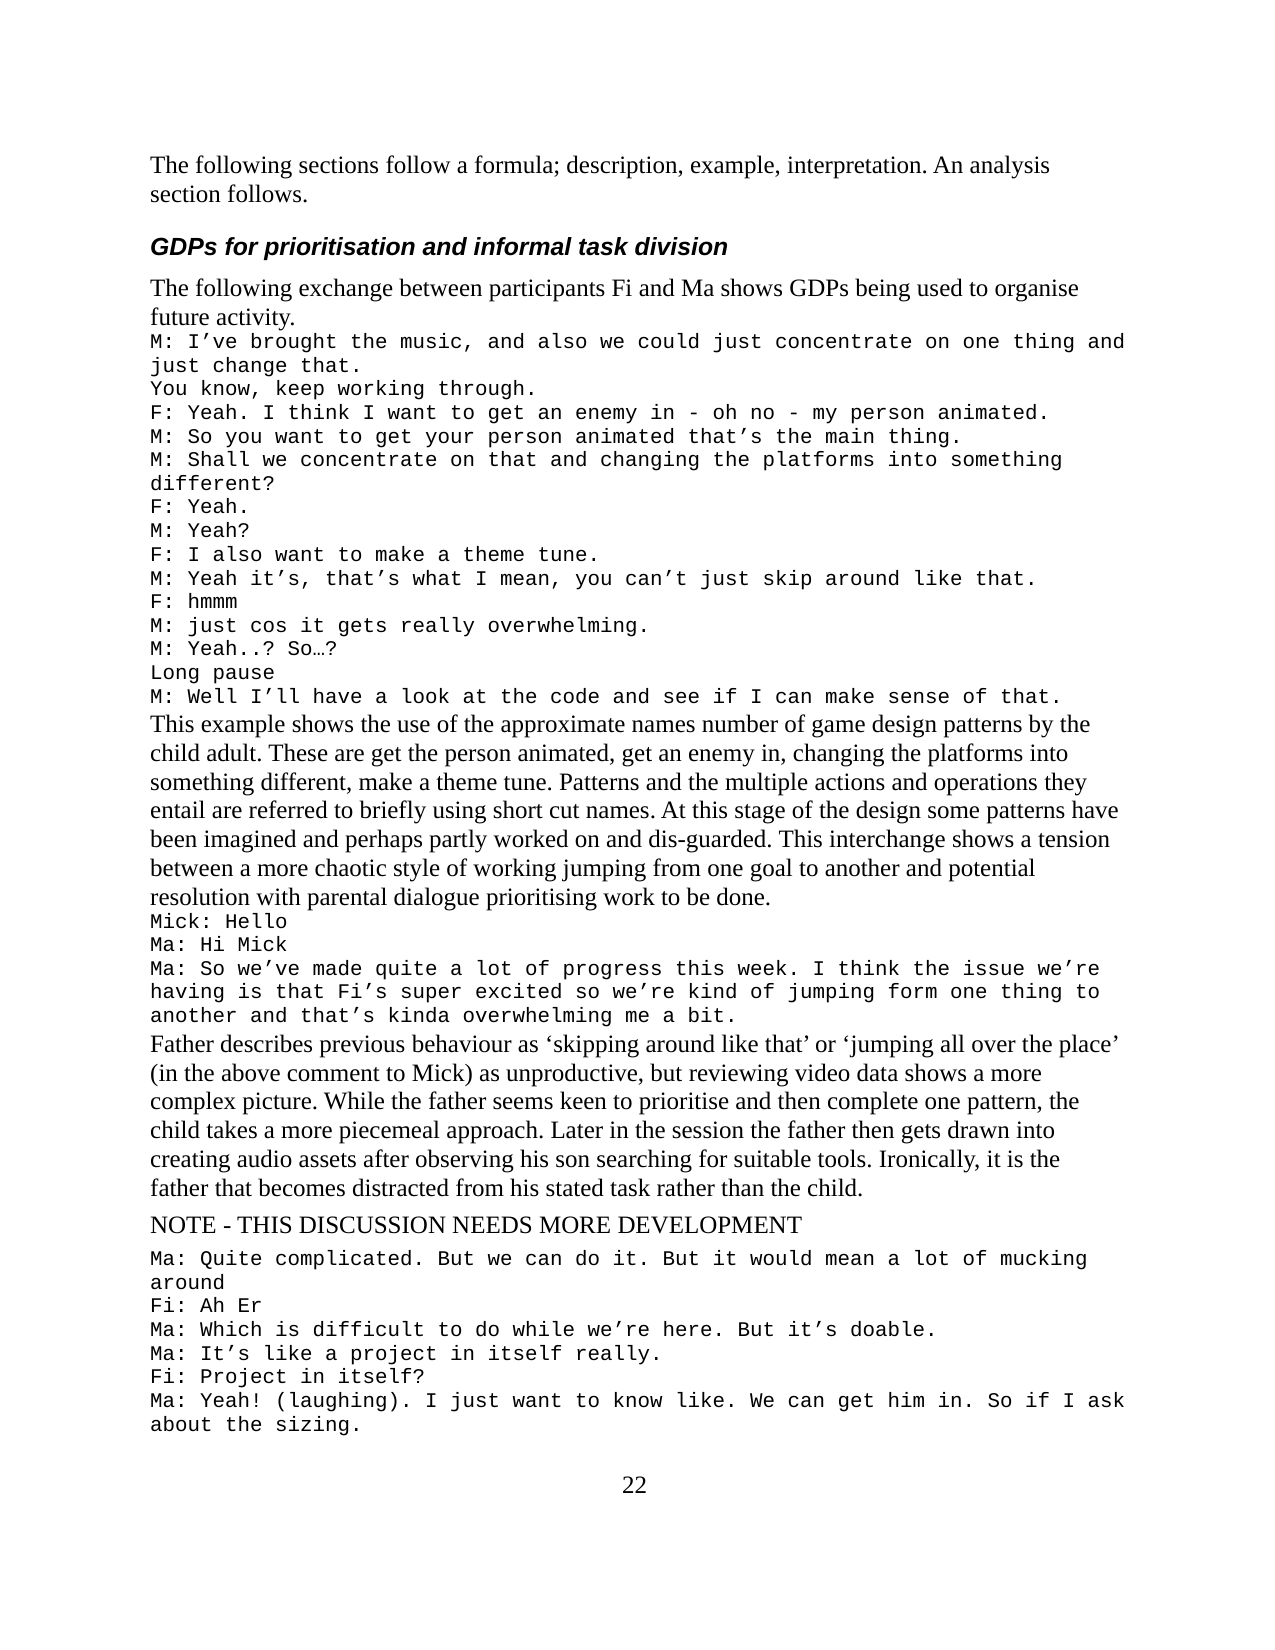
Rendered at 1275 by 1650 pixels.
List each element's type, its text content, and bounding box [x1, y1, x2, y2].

text M: Yeah..? So…? [150, 638, 1125, 662]
text M: Well I’ll have a look at the code and see if I can make sense of that. [150, 686, 1125, 709]
text M: just cos it gets really overwhelming. [150, 615, 1125, 638]
text Ma: So we’ve made quite a lot of progress this week. I think the issue we’re having is that Fi’s super excited so we’re kind of jumping form one thing to another and that’s kinda overwhelming me a bit. [150, 958, 1125, 1029]
text Mick: Hello [150, 911, 1125, 934]
text NOTE - THIS DISCUSSION NEEDS MORE DEVELOPMENT [150, 1210, 1125, 1239]
text Fi: Project in itself? [150, 1366, 1125, 1390]
text You know, keep working through. [150, 378, 1125, 402]
text F: Yeah. I think I want to get an enemy in - oh no - my person animated. [150, 402, 1125, 426]
text F: hmmm [150, 591, 1125, 615]
text Father describes previous behaviour as ‘skipping around like that’ or ‘jumping all over the place’ (in the above comment to Mick) as unproductive, but reviewing video data shows a more complex picture. While the father seems keen to prioritise and then complete one pattern, the child takes a more piecemeal approach. Later in the session the father then gets drawn into creating audio assets after observing his son searching for suitable tools. Ironically, it is the father that becomes distracted from his stated task rather than the child. [150, 1029, 1125, 1201]
text M: I’ve brought the music, and also we could just concentrate on one thing and just change that. [150, 331, 1125, 378]
text Ma: Which is difficult to do while we’re here. But it’s doable. [150, 1319, 1125, 1343]
subtitle GDPs for prioritisation and informal task division [150, 232, 1125, 261]
text M: Yeah it’s, that’s what I mean, you can’t just skip around like that. [150, 567, 1125, 591]
text The following exchange between participants Fi and Ma shows GDPs being used to organise future activity. [150, 273, 1125, 331]
text F: I also want to make a theme tune. [150, 544, 1125, 567]
text The following sections follow a formula; description, example, interpretation. An analysis section follows. [150, 150, 1125, 207]
text Long pause [150, 662, 1125, 686]
text M: So you want to get your person animated that’s the main thing. [150, 426, 1125, 449]
text Ma: It’s like a project in itself really. [150, 1343, 1125, 1366]
text Ma: Hi Mick [150, 934, 1125, 958]
text M: Shall we concentrate on that and changing the platforms into something different? [150, 449, 1125, 497]
text This example shows the use of the approximate names number of game design patterns by the child adult. These are get the person animated, get an enemy in, changing the platforms into something different, make a theme tune. Patterns and the multiple actions and operations they entail are referred to briefly using short cut names. At this stage of the design some patterns have been imagined and perhaps partly worked on and dis-guarded. This interchange shows a tension between a more chaotic style of working jumping from one goal to another and potential resolution with parental dialogue prioritising work to be done. [150, 709, 1125, 911]
text M: Yeah? [150, 520, 1125, 544]
text Fi: Ah Er [150, 1295, 1125, 1319]
text Ma: Yeah! (laughing). I just want to know like. We can get him in. So if I ask about the sizing. [150, 1390, 1125, 1437]
text Ma: Quite complicated. But we can do it. But it would mean a lot of mucking around [150, 1248, 1125, 1295]
text F: Yeah. [150, 497, 1125, 520]
